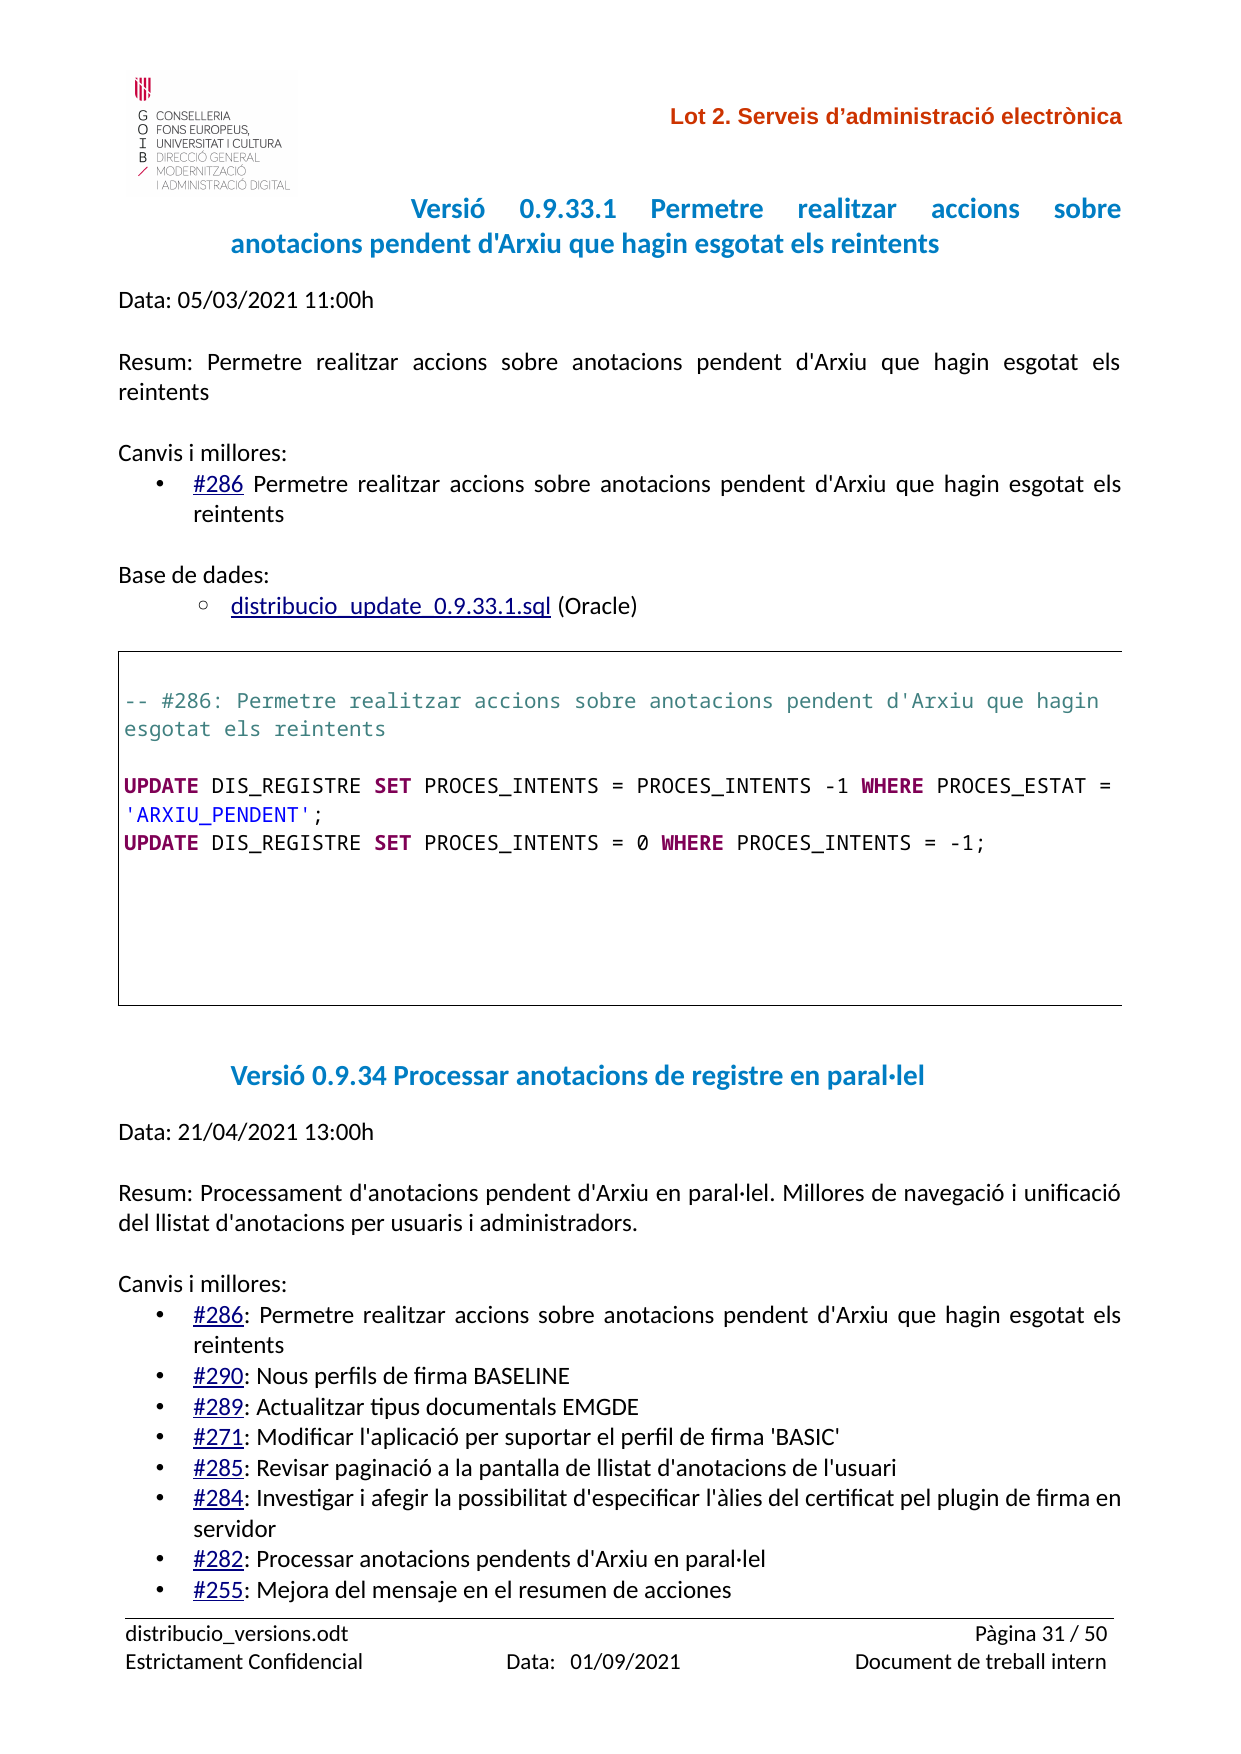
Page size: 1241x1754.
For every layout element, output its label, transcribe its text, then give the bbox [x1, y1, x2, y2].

list #286 Permetre realitzar accions sobre anotacions pendent d'Arxiu que hagin esgotat els reintents [156, 468, 1122, 529]
picture [126, 70, 299, 197]
list #282: Processar anotacions pendents d'Arxiu en paral·lel [156, 1543, 1122, 1574]
text Data: 21/04/2021 13:00h [118, 1116, 1122, 1147]
list #289: Actualitzar tipus documentals EMGDE [156, 1391, 1122, 1421]
subtitle Versió 0.9.34 Processar anotacions de registre en paral·lel [153, 1057, 1122, 1092]
text Canvis i millores: [118, 437, 1122, 468]
text Resum: Permetre realitzar accions sobre anotacions pendent d'Arxiu que hagin esgotat els reintents [118, 346, 1122, 407]
list #255: Mejora del mensaje en el resumen de acciones [156, 1574, 1122, 1604]
subtitle Versió 0.9.33.1 Permetre realitzar accions sobre anotacions pendent d'Arxiu que hagin esgotat els reintents [153, 190, 1122, 261]
list #290: Nous perfils de firma BASELINE [156, 1360, 1122, 1391]
list #286: Permetre realitzar accions sobre anotacions pendent d'Arxiu que hagin esgotat els reintents [156, 1299, 1122, 1360]
list distribucio_update_0.9.33.1.sql (Oracle) [193, 590, 1122, 620]
list #284: Investigar i afegir la possibilitat d'especificar l'àlies del certificat pel plugin de firma en servidor [156, 1482, 1122, 1543]
table_header -- #286: Permetre realitzar accions sobre anotacions pendent d'Arxiu que hagin esgotat els reintents UPDATE DIS_REGISTRE SET PROCES_INTENTS = PROCES_INTENTS -1 WHERE PROCES_ESTAT = 'ARXIU_PENDENT'; UPDATE DIS_REGISTRE SET PROCES_INTENTS = 0 WHERE PROCES_INTENTS = -1; [119, 652, 1122, 1004]
text Data: 05/03/2021 11:00h [118, 284, 1122, 315]
text Canvis i millores: [118, 1269, 1122, 1299]
text Base de dades: [118, 559, 1122, 590]
text Resum: Processament d'anotacions pendent d'Arxiu en paral·lel. Millores de navegació i unificació del llistat d'anotacions per usuaris i administradors. [118, 1177, 1122, 1238]
list #285: Revisar paginació a la pantalla de llistat d'anotacions de l'usuari [156, 1452, 1122, 1482]
list #271: Modificar l'aplicació per suportar el perfil de firma 'BASIC' [156, 1421, 1122, 1452]
